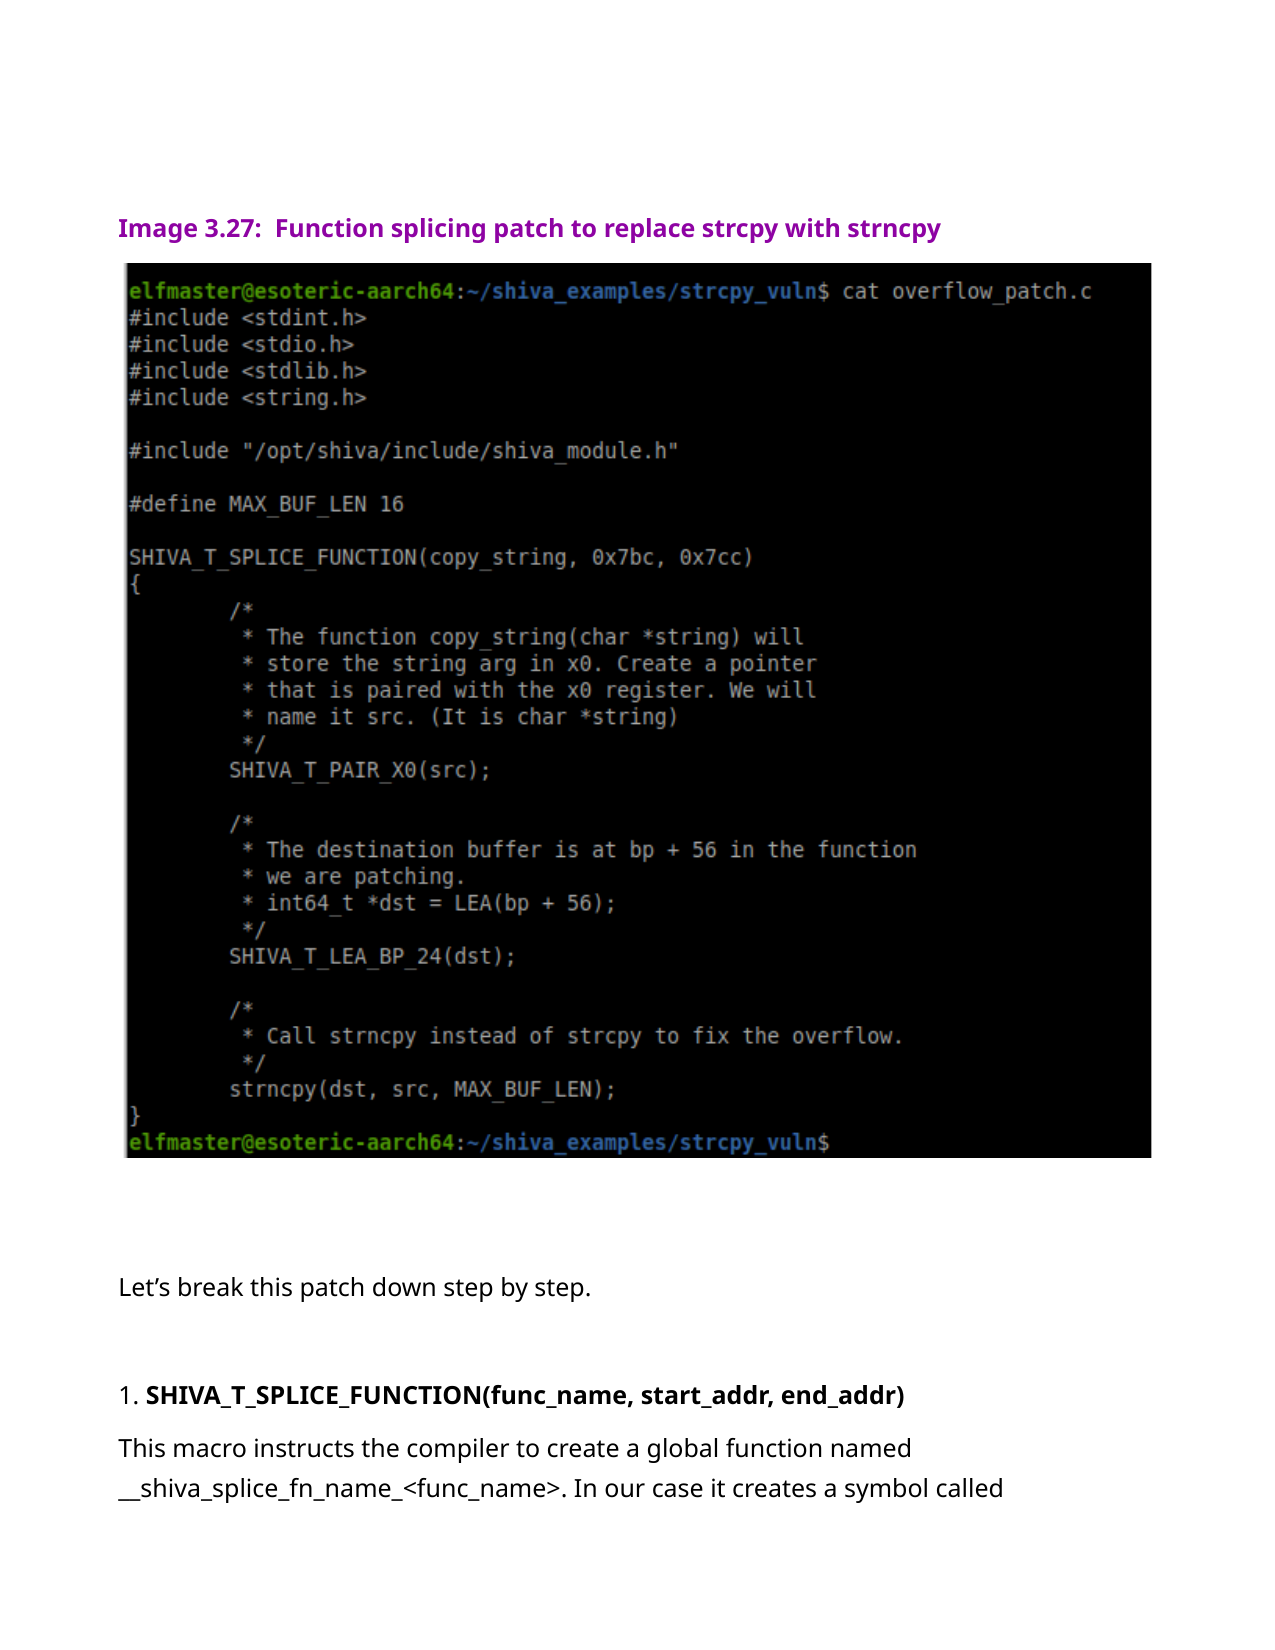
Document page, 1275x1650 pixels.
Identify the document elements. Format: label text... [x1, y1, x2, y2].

picture [123, 263, 1152, 1158]
text Image 3.27: Function splicing patch to replace strcpy with strncpy [118, 210, 1157, 244]
text 1. SHIVA_T_SPLICE_FUNCTION(func_name, start_addr, end_addr) [118, 1377, 1157, 1411]
text Let’s break this patch down step by step. [118, 1270, 1157, 1304]
text This macro instructs the compiler to create a global function named __shiva_splice_fn_name_<func_name>. In our case it creates a symbol called [118, 1431, 1157, 1504]
